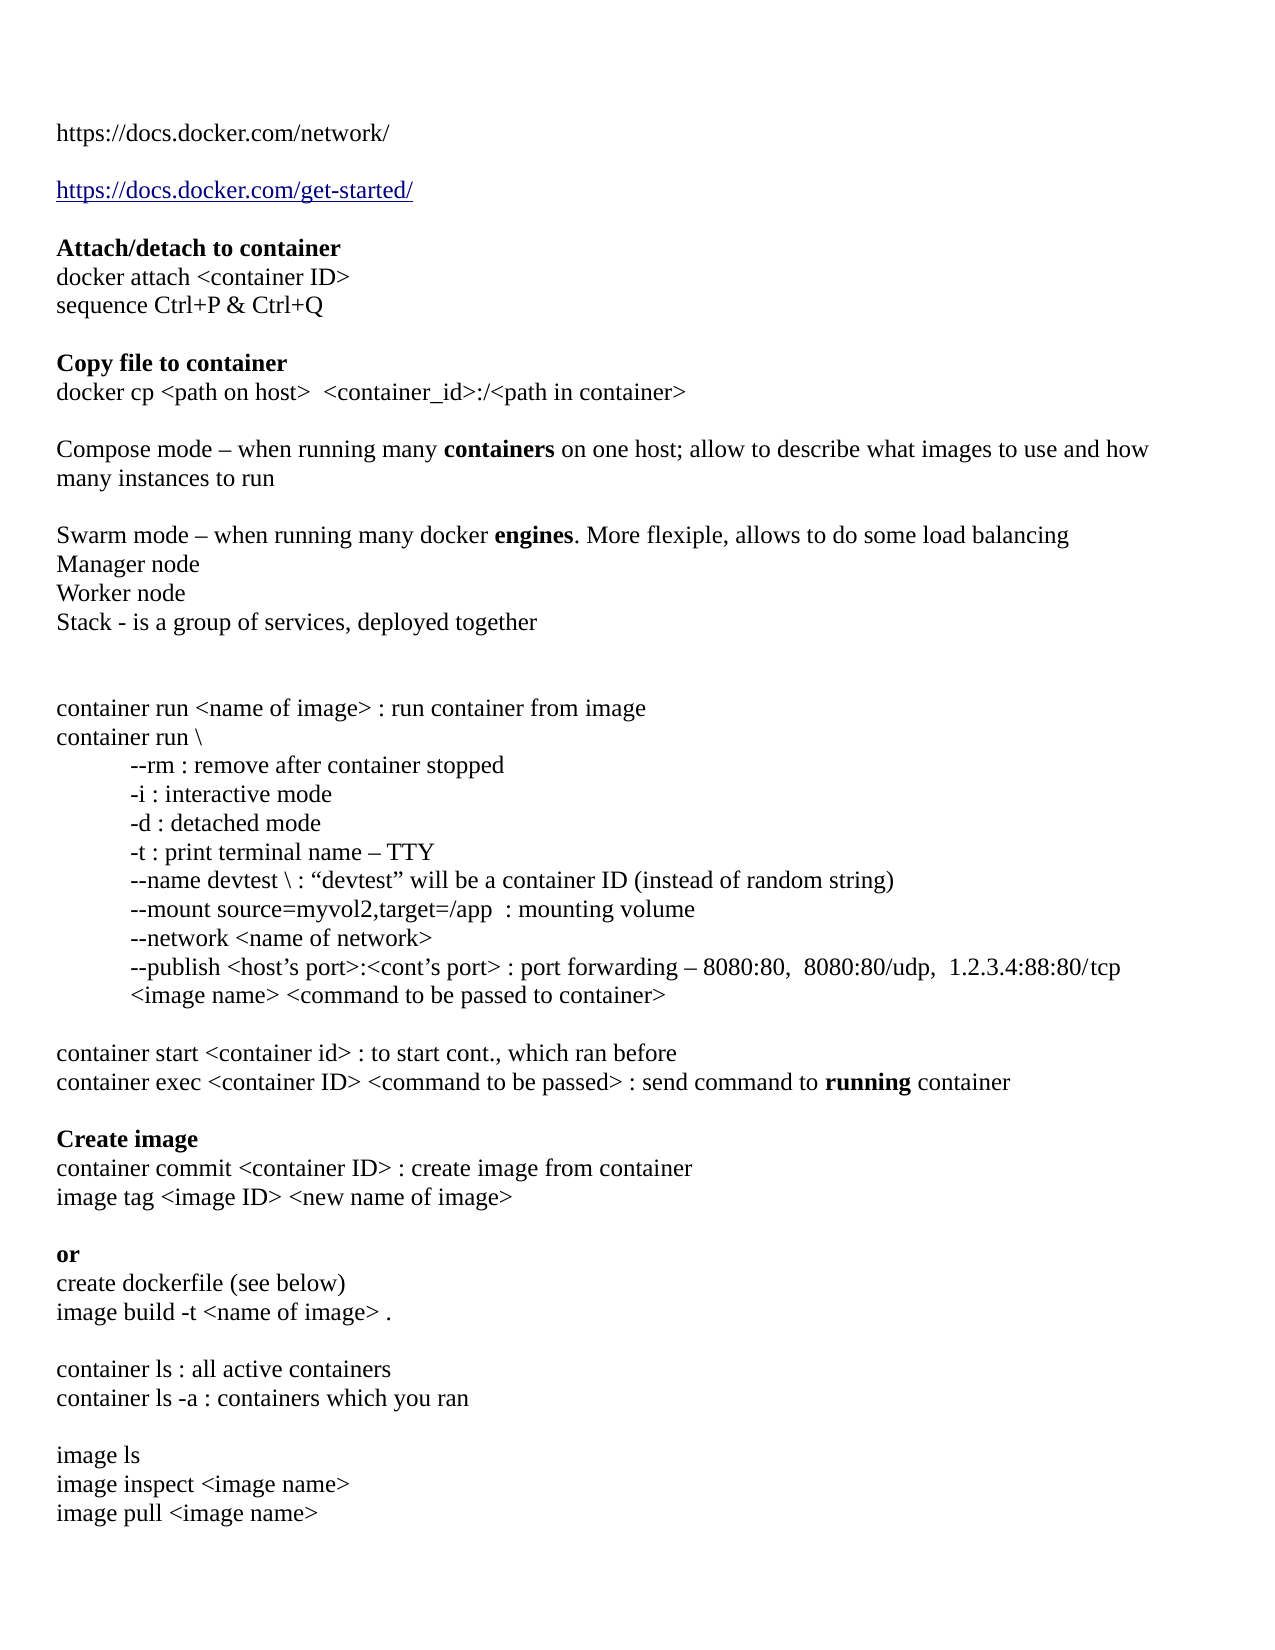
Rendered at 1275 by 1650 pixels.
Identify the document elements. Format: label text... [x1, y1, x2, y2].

text Manager node [56, 549, 1210, 578]
text https://docs.docker.com/network/ [56, 118, 1210, 147]
text --name devtest \ : “devtest” will be a container ID (instead of random string) [56, 866, 1210, 894]
text image ls [56, 1441, 1210, 1469]
text container ls : all active containers [56, 1354, 1210, 1383]
text Create image [56, 1124, 1210, 1153]
text container run \ [56, 722, 1210, 751]
text Copy file to container [56, 348, 1210, 377]
text --mount source=myvol2,target=/app : mounting volume [56, 894, 1210, 923]
text --network <name of network> [56, 923, 1210, 952]
text docker attach <container ID> [56, 262, 1210, 291]
text container run <name of image> : run container from image [56, 693, 1210, 722]
text image pull <image name> [56, 1498, 1210, 1527]
text container ls -a : containers which you ran [56, 1383, 1210, 1412]
text container start <container id> : to start cont., which ran before [56, 1038, 1210, 1067]
text Swarm mode – when running many docker engines. More flexiple, allows to do some load balancing [56, 521, 1210, 549]
text -t : print terminal name – TTY [56, 837, 1210, 866]
text container commit <container ID> : create image from container [56, 1153, 1210, 1182]
text create dockerfile (see below) [56, 1268, 1210, 1297]
text Worker node [56, 578, 1210, 607]
text -i : interactive mode [56, 779, 1210, 808]
text image tag <image ID> <new name of image> [56, 1182, 1210, 1211]
text sequence Ctrl+P & Ctrl+Q [56, 291, 1210, 319]
text --publish <host’s port>:<cont’s port> : port forwarding – 8080:80, 8080:80/udp, 1.2.3.4:88:80/ tcp [56, 952, 1210, 981]
text container exec <container ID> <command to be passed> : send command to running container [56, 1067, 1210, 1096]
text Compose mode – when running many containers on one host; allow to describe what images to use and how many instances to run [56, 434, 1210, 492]
text image inspect <image name> [56, 1469, 1210, 1498]
text or [56, 1239, 1210, 1268]
text -d : detached mode [56, 808, 1210, 837]
text --rm : remove after container stopped [56, 751, 1210, 779]
text image build -t <name of image> . [56, 1297, 1210, 1326]
text docker cp <path on host> <container_id>:/<path in container> [56, 377, 1210, 406]
text <image name> <command to be passed to container> [56, 981, 1210, 1009]
text Attach/detach to container [56, 233, 1210, 262]
text https://docs.docker.com/get-started/ [56, 176, 1210, 204]
text Stack - is a group of services, deployed together [56, 607, 1210, 636]
